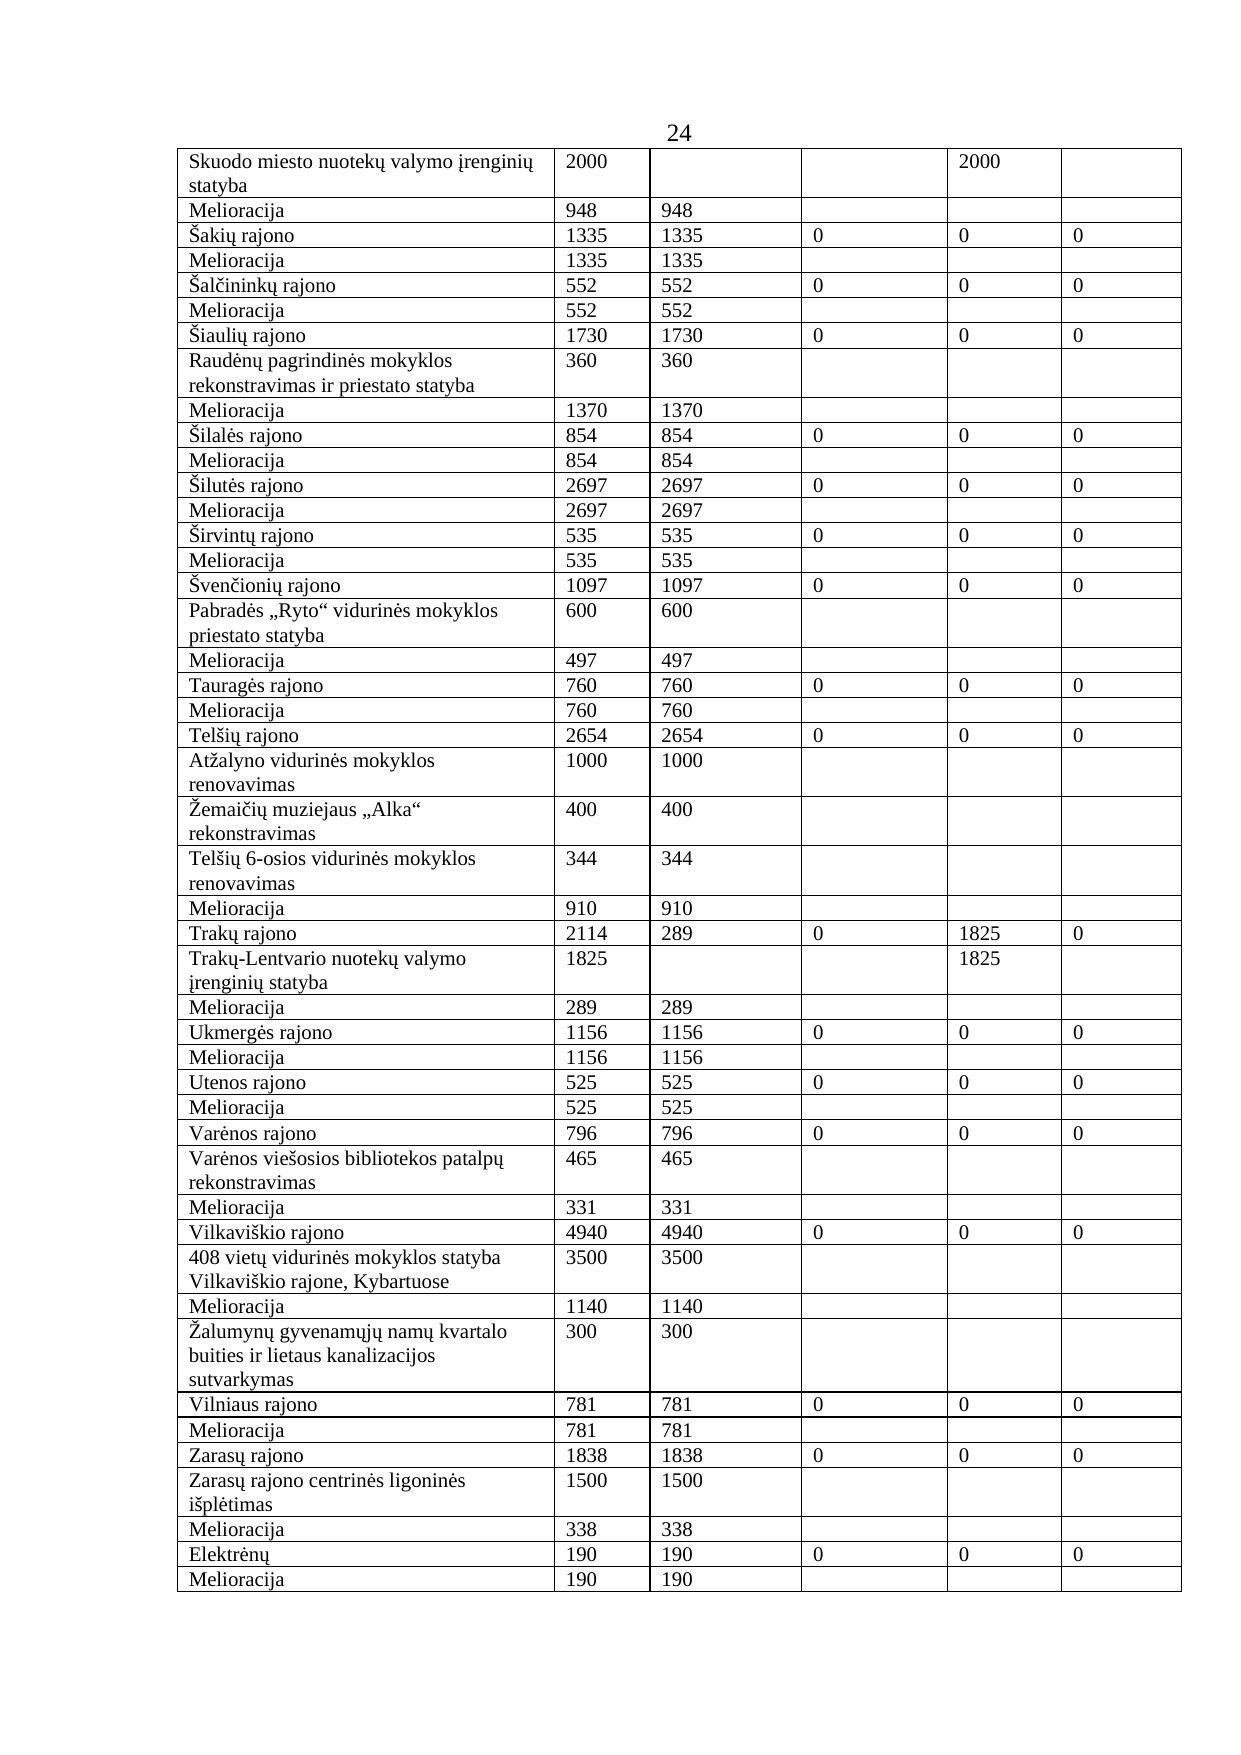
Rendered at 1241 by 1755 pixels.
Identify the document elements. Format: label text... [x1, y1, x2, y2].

table_cell 2697 [555, 498, 649, 522]
table_cell 0 [802, 1542, 947, 1566]
table_cell 190 [555, 1542, 649, 1566]
table_cell 2697 [651, 498, 801, 522]
table_cell 0 [1062, 473, 1181, 497]
table_cell [948, 698, 1061, 722]
table_cell Telšių 6-osios vidurinės mokyklos renovavimas [178, 846, 554, 894]
table_cell Širvintų rajono [178, 523, 554, 547]
table_cell 600 [555, 599, 649, 647]
table_cell 525 [651, 1070, 801, 1094]
table_cell 2697 [651, 473, 801, 497]
table_cell 1000 [651, 748, 801, 796]
table_cell 0 [948, 473, 1061, 497]
table_cell [948, 398, 1061, 422]
table_cell 854 [555, 423, 649, 447]
table_cell 0 [948, 1443, 1061, 1467]
table_cell [802, 1319, 947, 1391]
table_cell 0 [1062, 523, 1181, 547]
table_cell [802, 896, 947, 919]
table_cell 408 vietų vidurinės mokyklos statyba Vilkaviškio rajone, Kybartuose [178, 1245, 554, 1293]
table_cell 0 [1062, 921, 1181, 945]
table_cell 0 [1062, 723, 1181, 747]
table_cell [802, 748, 947, 796]
table_cell 0 [1062, 573, 1181, 597]
table_cell 1156 [555, 1020, 649, 1044]
table_cell 1825 [948, 946, 1061, 994]
table_cell 0 [802, 273, 947, 297]
table_cell [948, 1195, 1061, 1219]
table_cell Elektrėnų [178, 1542, 554, 1566]
table_cell 0 [802, 1070, 947, 1094]
table_cell 0 [802, 573, 947, 597]
table_cell Švenčionių rajono [178, 573, 554, 597]
table_cell 0 [1062, 323, 1181, 347]
table_cell [948, 498, 1061, 522]
table_cell [802, 599, 947, 647]
table_cell 854 [651, 448, 801, 472]
table_cell Telšių rajono [178, 723, 554, 747]
table_cell [1062, 1294, 1181, 1318]
table_cell 910 [555, 896, 649, 919]
table_cell Trakų rajono [178, 921, 554, 945]
table_cell 0 [948, 1220, 1061, 1244]
table_cell 4940 [651, 1220, 801, 1244]
table_cell Pabradės „Ryto“ vidurinės mokyklos priestato statyba [178, 599, 554, 647]
table_cell [1062, 946, 1181, 994]
table_cell [1062, 149, 1181, 197]
table_cell 360 [651, 349, 801, 397]
table_cell [948, 448, 1061, 472]
table_cell 1838 [555, 1443, 649, 1467]
table_cell 0 [1062, 1220, 1181, 1244]
table_cell 796 [555, 1120, 649, 1144]
table_cell [802, 548, 947, 572]
table_cell Zarasų rajono [178, 1443, 554, 1467]
table_cell Skuodo miesto nuotekų valymo įrenginių statyba [178, 149, 554, 197]
table_cell [802, 846, 947, 894]
table_cell Varėnos viešosios bibliotekos patalpų rekonstravimas [178, 1146, 554, 1194]
table_cell 0 [948, 1542, 1061, 1566]
table_cell 0 [948, 323, 1061, 347]
table_cell 0 [1062, 223, 1181, 247]
table_cell Melioracija [178, 1045, 554, 1069]
table_cell 760 [555, 698, 649, 722]
table_cell Šilalės rajono [178, 423, 554, 447]
table_cell Šalčininkų rajono [178, 273, 554, 297]
table_cell [802, 1418, 947, 1442]
table_cell 1500 [555, 1468, 649, 1516]
table_cell 0 [1062, 1542, 1181, 1566]
table_cell 535 [555, 548, 649, 572]
table_cell 2697 [555, 473, 649, 497]
table_cell 552 [555, 298, 649, 322]
table_cell Žalumynų gyvenamųjų namų kvartalo buities ir lietaus kanalizacijos sutvarkymas [178, 1319, 554, 1391]
table_cell [802, 797, 947, 845]
table_cell [802, 349, 947, 397]
table_cell 781 [555, 1393, 649, 1416]
table_cell 1156 [651, 1020, 801, 1044]
table_cell [948, 1319, 1061, 1391]
table_cell 1825 [948, 921, 1061, 945]
table_cell 465 [555, 1146, 649, 1194]
table_cell 525 [555, 1095, 649, 1119]
table_cell 0 [802, 1220, 947, 1244]
table_cell Melioracija [178, 548, 554, 572]
table_cell 0 [802, 723, 947, 747]
table_cell 0 [802, 1393, 947, 1416]
table_cell 0 [948, 273, 1061, 297]
table_cell Melioracija [178, 1418, 554, 1442]
table_cell [948, 599, 1061, 647]
table_cell Melioracija [178, 648, 554, 672]
table_cell 1500 [651, 1468, 801, 1516]
table_cell [1062, 1095, 1181, 1119]
table_cell [948, 896, 1061, 919]
table_cell [948, 1045, 1061, 1069]
table_cell [1062, 698, 1181, 722]
table_cell 300 [555, 1319, 649, 1391]
table_cell [948, 995, 1061, 1019]
table_cell [1062, 599, 1181, 647]
table_cell 331 [555, 1195, 649, 1219]
table_cell Melioracija [178, 198, 554, 222]
table_cell 0 [1062, 423, 1181, 447]
table_cell 552 [651, 273, 801, 297]
table_cell [948, 1294, 1061, 1318]
table_cell [948, 1146, 1061, 1194]
table_cell 760 [651, 698, 801, 722]
table_cell Melioracija [178, 1294, 554, 1318]
table_cell Melioracija [178, 248, 554, 272]
table_cell 552 [651, 298, 801, 322]
table_cell [651, 149, 801, 197]
table_cell [802, 1146, 947, 1194]
table_cell Melioracija [178, 698, 554, 722]
table_cell 1140 [555, 1294, 649, 1318]
table_cell [1062, 1146, 1181, 1194]
table_cell [1062, 1319, 1181, 1391]
table_cell 2000 [948, 149, 1061, 197]
table_cell [948, 748, 1061, 796]
table_cell [802, 1294, 947, 1318]
table_cell [802, 995, 947, 1019]
table_cell Šilutės rajono [178, 473, 554, 497]
table_cell 0 [1062, 1120, 1181, 1144]
table_cell [1062, 797, 1181, 845]
table_cell [948, 1517, 1061, 1541]
table_cell [802, 448, 947, 472]
table_cell [1062, 1245, 1181, 1293]
table_cell 0 [948, 423, 1061, 447]
table_cell [1062, 846, 1181, 894]
table_cell 0 [802, 523, 947, 547]
table_cell [802, 198, 947, 222]
table_cell 465 [651, 1146, 801, 1194]
table_cell [948, 1468, 1061, 1516]
table_cell 1370 [651, 398, 801, 422]
table_cell 0 [948, 223, 1061, 247]
table_cell 525 [651, 1095, 801, 1119]
table_cell [948, 1095, 1061, 1119]
table_cell 0 [1062, 1443, 1181, 1467]
table_cell Raudėnų pagrindinės mokyklos rekonstravimas ir priestato statyba [178, 349, 554, 397]
table_cell 1838 [651, 1443, 801, 1467]
table_cell 0 [802, 1020, 947, 1044]
table_cell 535 [651, 523, 801, 547]
table_cell [802, 648, 947, 672]
table_cell [802, 698, 947, 722]
table_cell Zarasų rajono centrinės ligoninės išplėtimas [178, 1468, 554, 1516]
table_cell [1062, 498, 1181, 522]
table_cell 497 [651, 648, 801, 672]
table_cell 289 [651, 995, 801, 1019]
table_cell 948 [651, 198, 801, 222]
table_cell [802, 1468, 947, 1516]
table_cell 2000 [555, 149, 649, 197]
table_cell [948, 349, 1061, 397]
table_cell Vilniaus rajono [178, 1393, 554, 1416]
table_cell 289 [555, 995, 649, 1019]
table_cell Melioracija [178, 498, 554, 522]
table_cell 190 [555, 1567, 649, 1591]
table_cell 344 [651, 846, 801, 894]
table_cell 1335 [651, 223, 801, 247]
table_cell 0 [802, 673, 947, 697]
table_cell 525 [555, 1070, 649, 1094]
table_cell [1062, 1418, 1181, 1442]
table_cell [948, 1567, 1061, 1591]
table_cell [1062, 349, 1181, 397]
table_cell 1335 [651, 248, 801, 272]
table_cell Ukmergės rajono [178, 1020, 554, 1044]
table_cell [802, 1045, 947, 1069]
table_cell Utenos rajono [178, 1070, 554, 1094]
table_cell 3500 [651, 1245, 801, 1293]
table_cell 0 [948, 1070, 1061, 1094]
table_cell 289 [651, 921, 801, 945]
table_cell [1062, 1195, 1181, 1219]
table_cell [802, 1245, 947, 1293]
table_cell 0 [802, 473, 947, 497]
table_cell 600 [651, 599, 801, 647]
table_cell [948, 1418, 1061, 1442]
table_cell Melioracija [178, 1195, 554, 1219]
table_cell 0 [802, 423, 947, 447]
table_cell [802, 1517, 947, 1541]
table_cell 400 [651, 797, 801, 845]
table_cell [1062, 1045, 1181, 1069]
table_cell [1062, 648, 1181, 672]
table_cell 0 [802, 223, 947, 247]
table_cell 300 [651, 1319, 801, 1391]
table_cell 0 [802, 921, 947, 945]
table_cell 854 [651, 423, 801, 447]
table_cell Trakų-Lentvario nuotekų valymo įrenginių statyba [178, 946, 554, 994]
table_cell 1730 [555, 323, 649, 347]
table_cell 190 [651, 1542, 801, 1566]
table_cell [948, 846, 1061, 894]
table_cell 1825 [555, 946, 649, 994]
table_cell Melioracija [178, 1567, 554, 1591]
table_cell 0 [802, 1120, 947, 1144]
table_cell [1062, 548, 1181, 572]
table_cell 0 [1062, 273, 1181, 297]
table_cell 497 [555, 648, 649, 672]
table_cell [802, 946, 947, 994]
table_cell 535 [651, 548, 801, 572]
table_cell 4940 [555, 1220, 649, 1244]
table_cell 1156 [651, 1045, 801, 1069]
table_cell 338 [651, 1517, 801, 1541]
table_cell 910 [651, 896, 801, 919]
table_cell 338 [555, 1517, 649, 1541]
table_cell 1370 [555, 398, 649, 422]
table_cell 760 [651, 673, 801, 697]
table_cell 0 [948, 1120, 1061, 1144]
table_cell [802, 1195, 947, 1219]
table_cell [1062, 248, 1181, 272]
table_cell [1062, 448, 1181, 472]
table_cell [1062, 1567, 1181, 1591]
table_cell [1062, 398, 1181, 422]
table_cell 0 [1062, 1070, 1181, 1094]
table_cell Tauragės rajono [178, 673, 554, 697]
table_cell [948, 548, 1061, 572]
table_cell Atžalyno vidurinės mokyklos renovavimas [178, 748, 554, 796]
table_cell [948, 198, 1061, 222]
table_cell 552 [555, 273, 649, 297]
table_cell 796 [651, 1120, 801, 1144]
table_cell Melioracija [178, 298, 554, 322]
table_cell 0 [802, 323, 947, 347]
table_cell 1097 [651, 573, 801, 597]
table_cell 1156 [555, 1045, 649, 1069]
table_cell 1097 [555, 573, 649, 597]
table_cell 3500 [555, 1245, 649, 1293]
table_cell 1000 [555, 748, 649, 796]
table_cell 781 [555, 1418, 649, 1442]
table_cell Šakių rajono [178, 223, 554, 247]
table_cell [802, 149, 947, 197]
table_cell 360 [555, 349, 649, 397]
table_cell 0 [948, 573, 1061, 597]
table_cell [948, 797, 1061, 845]
table_cell Šiaulių rajono [178, 323, 554, 347]
table_cell 0 [1062, 673, 1181, 697]
table_cell 190 [651, 1567, 801, 1591]
table_cell [802, 298, 947, 322]
table_cell Melioracija [178, 995, 554, 1019]
table_cell [948, 648, 1061, 672]
table_cell 0 [1062, 1020, 1181, 1044]
table_cell [1062, 198, 1181, 222]
table_cell [948, 1245, 1061, 1293]
table_cell [1062, 995, 1181, 1019]
table_cell [1062, 298, 1181, 322]
table_cell 331 [651, 1195, 801, 1219]
table_cell Melioracija [178, 896, 554, 919]
table_cell Vilkaviškio rajono [178, 1220, 554, 1244]
table_cell 400 [555, 797, 649, 845]
table_cell [1062, 748, 1181, 796]
table_cell 0 [948, 723, 1061, 747]
table_cell 1140 [651, 1294, 801, 1318]
table_cell 2654 [651, 723, 801, 747]
table_cell [802, 1567, 947, 1591]
table_cell 0 [948, 673, 1061, 697]
table_cell [1062, 1517, 1181, 1541]
table_cell [802, 248, 947, 272]
table_cell Žemaičių muziejaus „Alka“ rekonstravimas [178, 797, 554, 845]
table_cell 0 [948, 523, 1061, 547]
table_cell 2654 [555, 723, 649, 747]
table_cell 781 [651, 1393, 801, 1416]
table_cell 0 [1062, 1393, 1181, 1416]
table_cell [1062, 896, 1181, 919]
table_cell 854 [555, 448, 649, 472]
table_cell [651, 946, 801, 994]
table_cell [1062, 1468, 1181, 1516]
table_cell 0 [802, 1443, 947, 1467]
table_cell 760 [555, 673, 649, 697]
table_cell 0 [948, 1393, 1061, 1416]
table_cell [948, 298, 1061, 322]
table_cell 1730 [651, 323, 801, 347]
table_cell Varėnos rajono [178, 1120, 554, 1144]
table_cell 781 [651, 1418, 801, 1442]
table_cell Melioracija [178, 1517, 554, 1541]
table_cell 344 [555, 846, 649, 894]
table_cell 1335 [555, 248, 649, 272]
table_cell Melioracija [178, 1095, 554, 1119]
table_cell [802, 398, 947, 422]
table_cell [948, 248, 1061, 272]
table_cell [802, 1095, 947, 1119]
table_cell 535 [555, 523, 649, 547]
table_cell [802, 498, 947, 522]
table_cell 2114 [555, 921, 649, 945]
table_cell 1335 [555, 223, 649, 247]
table_cell Melioracija [178, 448, 554, 472]
table_cell Melioracija [178, 398, 554, 422]
table_cell 0 [948, 1020, 1061, 1044]
table_cell 948 [555, 198, 649, 222]
